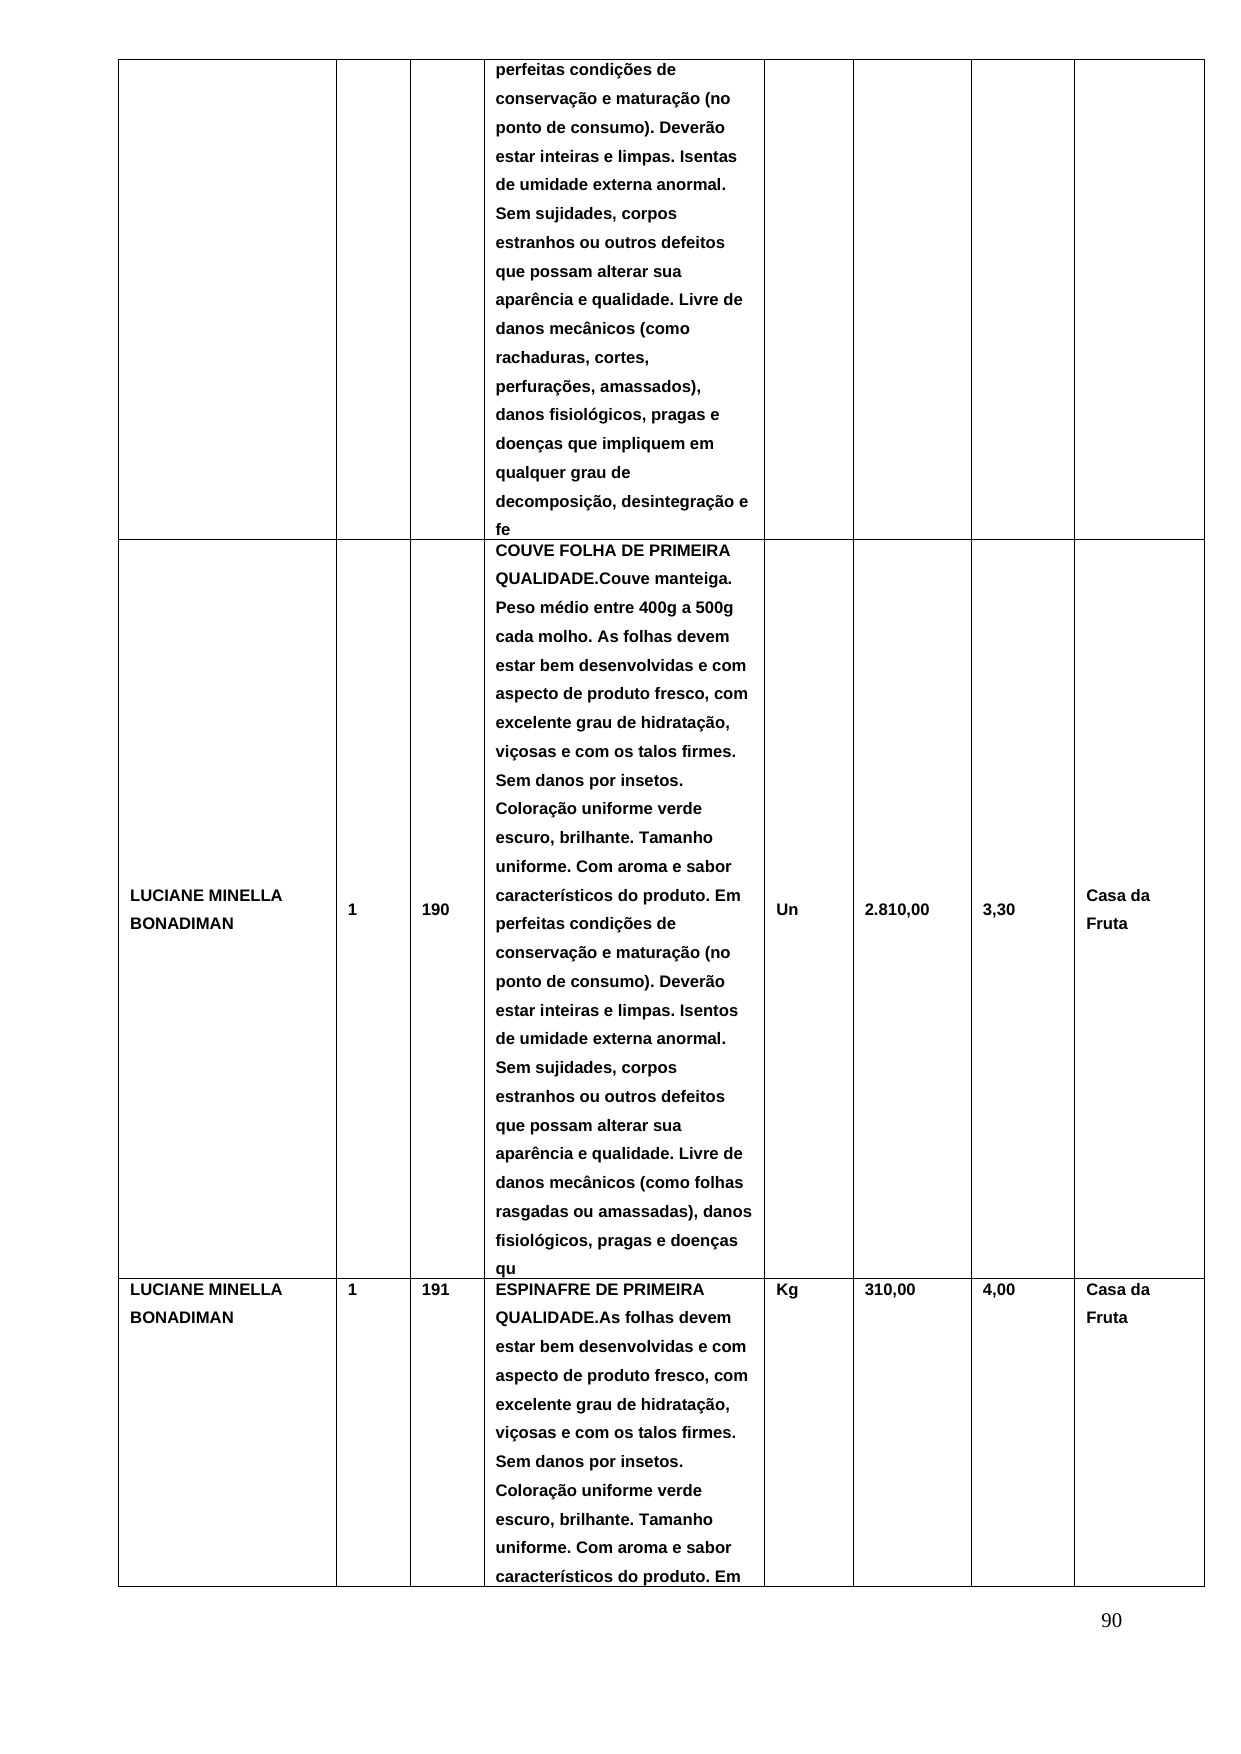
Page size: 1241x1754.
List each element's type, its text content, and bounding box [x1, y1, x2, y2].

table_cell [765, 60, 853, 539]
table_cell 1 [337, 540, 410, 1278]
table_cell 190 [411, 540, 484, 1278]
table_cell ESPINAFRE DE PRIMEIRA QUALIDADE.As folhas devem estar bem desenvolvidas e com aspecto de produto fresco, com excelente grau de hidratação, viçosas e com os talos firmes. Sem danos por insetos. Coloração uniforme verde escuro, brilhante. Tamanho uniforme. Com aroma e sabor característicos do produto. Em [485, 1279, 764, 1586]
table_cell [1075, 60, 1204, 539]
table_cell 1 [337, 1279, 410, 1586]
table_cell Kg [765, 1279, 853, 1586]
table_cell 310,00 [854, 1279, 971, 1586]
table_cell 191 [411, 1279, 484, 1586]
table_cell perfeitas condições de conservação e maturação (no ponto de consumo). Deverão estar inteiras e limpas. Isentas de umidade externa anormal. Sem sujidades, corpos estranhos ou outros defeitos que possam alterar sua aparência e qualidade. Livre de danos mecânicos (como rachaduras, cortes, perfurações, amassados), danos fisiológicos, pragas e doenças que impliquem em qualquer grau de decomposição, desintegração e fe [485, 60, 764, 539]
table_cell COUVE FOLHA DE PRIMEIRA QUALIDADE.Couve manteiga. Peso médio entre 400g a 500g cada molho. As folhas devem estar bem desenvolvidas e com aspecto de produto fresco, com excelente grau de hidratação, viçosas e com os talos firmes. Sem danos por insetos. Coloração uniforme verde escuro, brilhante. Tamanho uniforme. Com aroma e sabor característicos do produto. Em perfeitas condições de conservação e maturação (no ponto de consumo). Deverão estar inteiras e limpas. Isentos de umidade externa anormal. Sem sujidades, corpos estranhos ou outros defeitos que possam alterar sua aparência e qualidade. Livre de danos mecânicos (como folhas rasgadas ou amassadas), danos fisiológicos, pragas e doenças qu [485, 540, 764, 1278]
table_cell [972, 60, 1074, 539]
table_cell 3,30 [972, 540, 1074, 1278]
table_cell [411, 60, 484, 539]
table_cell [854, 60, 971, 539]
table_cell [337, 60, 410, 539]
table_cell 4,00 [972, 1279, 1074, 1586]
table_cell LUCIANE MINELLA BONADIMAN [119, 1279, 336, 1586]
table_cell 2.810,00 [854, 540, 971, 1278]
table_cell [119, 60, 336, 539]
table_cell Un [765, 540, 853, 1278]
table_cell Casa da Fruta [1075, 540, 1204, 1278]
table_cell Casa da Fruta [1075, 1279, 1204, 1586]
table_cell LUCIANE MINELLA BONADIMAN [119, 540, 336, 1278]
